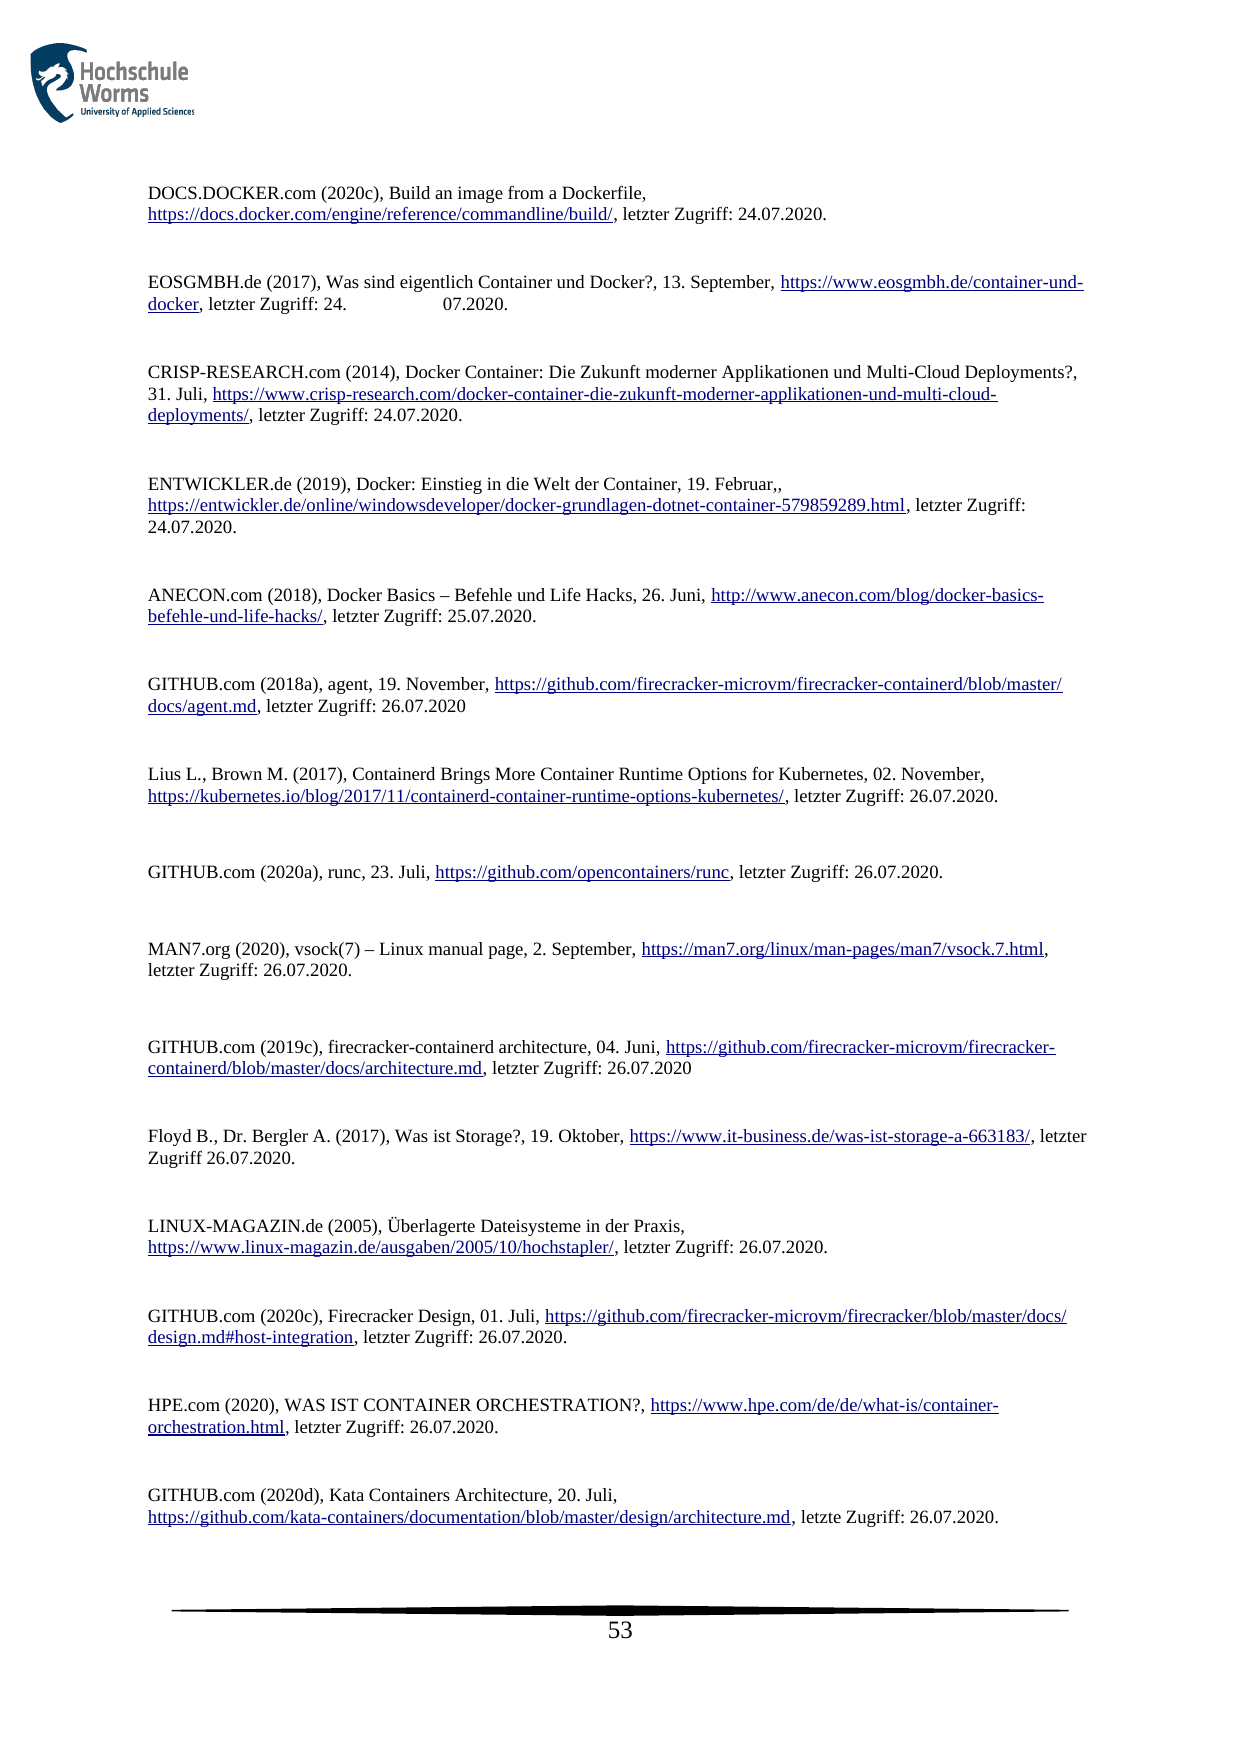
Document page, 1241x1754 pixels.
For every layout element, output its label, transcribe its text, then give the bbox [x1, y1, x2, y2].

text ENTWICKLER.de (2019), Docker: Einstieg in die Welt der Container, 19. Februar,, https://entwickler.de/online/windowsdeveloper/docker-grundlagen-dotnet-container-579859289.html, letzter Zugriff: 24.07.2020. [148, 472, 1092, 537]
text GITHUB.com (2020c), Firecracker Design, 01. Juli, https://github.com/firecracker-microvm/firecracker/blob/master/docs/design.md#host-integration, letzter Zugriff: 26.07.2020. [148, 1304, 1092, 1348]
text LINUX-MAGAZIN.de (2005), Überlagerte Dateisysteme in der Praxis, https://www.linux-magazin.de/ausgaben/2005/10/hochstapler/, letzter Zugriff: 26.07.2020. [148, 1215, 1092, 1258]
text HPE.com (2020), WAS IST CONTAINER ORCHESTRATION?, https://www.hpe.com/de/de/what-is/container-orchestration.html, letzter Zugriff: 26.07.2020. [148, 1394, 1092, 1437]
text GITHUB.com (2020d), Kata Containers Architecture, 20. Juli, https://github.com/kata-containers/documentation/blob/master/design/architecture.md, letzte Zugriff: 26.07.2020. [148, 1484, 1092, 1527]
text Lius L., Brown M. (2017), Containerd Brings More Container Runtime Options for Kubernetes, 02. November, https://kubernetes.io/blog/2017/11/containerd-container-runtime-options-kubernetes/, letzter Zugriff: 26.07.2020. [148, 763, 1092, 806]
text DOCS.DOCKER.com (2020c), Build an image from a Dockerfile, https://docs.docker.com/engine/reference/commandline/build/, letzter Zugriff: 24.07.2020. [148, 182, 1092, 225]
text GITHUB.com (2019c), firecracker-containerd architecture, 04. Juni, https://github.com/firecracker-microvm/firecracker-containerd/blob/master/docs/architecture.md, letzter Zugriff: 26.07.2020 [148, 1036, 1092, 1079]
text CRISP-RESEARCH.com (2014), Docker Container: Die Zukunft moderner Applikationen und Multi-Cloud Deployments?, 31. Juli, https://www.crisp-research.com/docker-container-die-zukunft-moderner-applikationen-und-multi-cloud-deployments/, letzter Zugriff: 24.07.2020. [148, 361, 1092, 426]
text MAN7.org (2020), vsock(7) – Linux manual page, 2. September, https://man7.org/linux/man-pages/man7/vsock.7.html, letzter Zugriff: 26.07.2020. [148, 937, 1092, 981]
text EOSGMBH.de (2017), Was sind eigentlich Container und Docker?, 13. September, https://www.eosgmbh.de/container-und-docker, letzter Zugriff: 24. 07.2020. [148, 271, 1092, 314]
text GITHUB.com (2020a), runc, 23. Juli, https://github.com/opencontainers/runc, letzter Zugriff: 26.07.2020. [148, 861, 1092, 883]
text GITHUB.com (2018a), agent, 19. November, https://github.com/firecracker-microvm/firecracker-containerd/blob/master/docs/agent.md, letzter Zugriff: 26.07.2020 [148, 673, 1092, 716]
text Floyd B., Dr. Bergler A. (2017), Was ist Storage?, 19. Oktober, https://www.it-business.de/was-ist-storage-a-663183/, letzter Zugriff 26.07.2020. [148, 1125, 1092, 1168]
text ANECON.com (2018), Docker Basics – Befehle und Life Hacks, 26. Juni, http://www.anecon.com/blog/docker-basics-befehle-und-life-hacks/, letzter Zugriff: 25.07.2020. [148, 584, 1092, 627]
